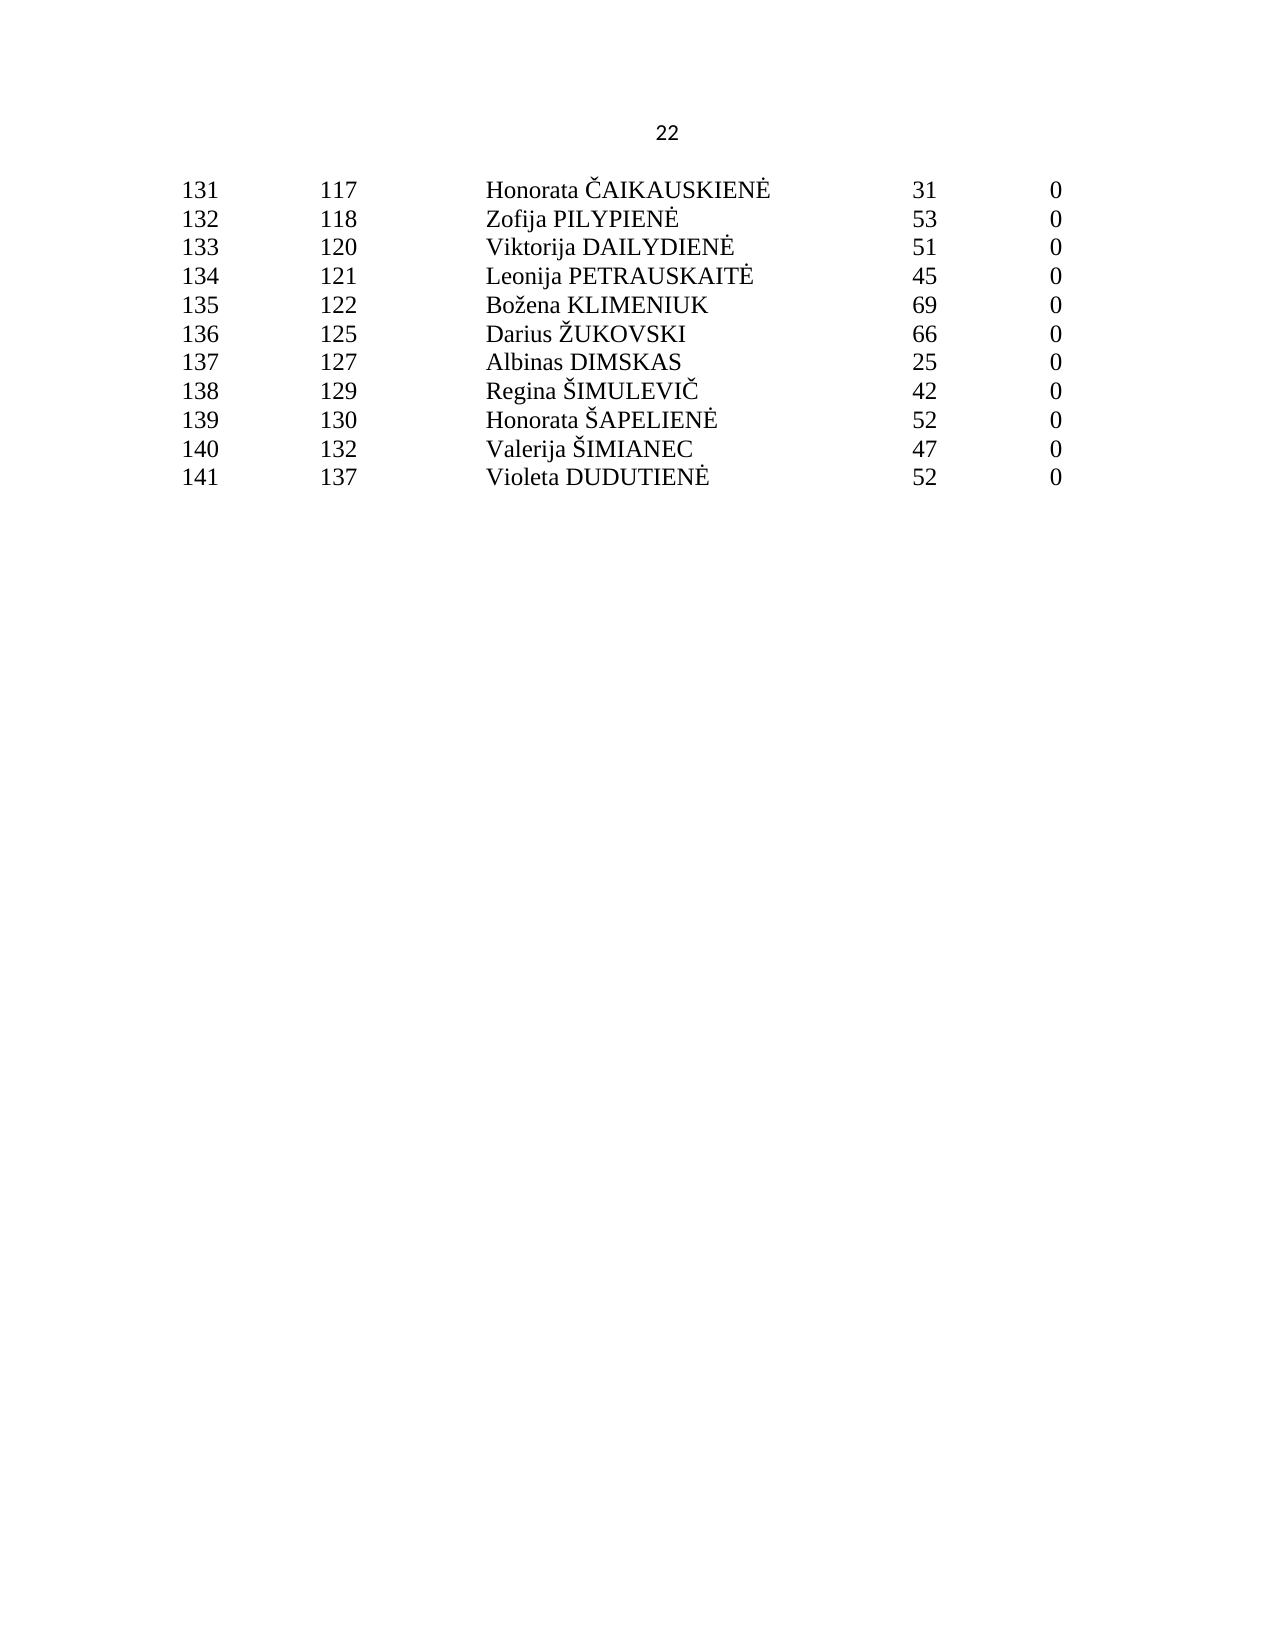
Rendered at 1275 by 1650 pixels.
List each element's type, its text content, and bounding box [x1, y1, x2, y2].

table_cell 0 [990, 463, 1122, 491]
table_cell Leonija PETRAUSKAITĖ [481, 261, 859, 290]
table_cell 133 [177, 233, 315, 261]
table_cell 52 [860, 463, 989, 491]
table_cell 0 [990, 319, 1122, 347]
table_cell 130 [315, 405, 481, 434]
table_cell 121 [315, 261, 481, 290]
table_cell Viktorija DAILYDIENĖ [481, 233, 859, 261]
table_cell 66 [860, 319, 989, 347]
table_cell 52 [860, 405, 989, 434]
table_cell Valerija ŠIMIANEC [481, 434, 859, 462]
table_cell 137 [177, 348, 315, 376]
table_cell 0 [990, 175, 1122, 204]
table_cell 51 [860, 233, 989, 261]
table_cell Violeta DUDUTIENĖ [481, 463, 859, 491]
table_cell 138 [177, 376, 315, 405]
table_cell 135 [177, 290, 315, 319]
table_cell 0 [990, 233, 1122, 261]
table_cell 0 [990, 405, 1122, 434]
table_cell 129 [315, 376, 481, 405]
table_cell Zofija PILYPIENĖ [481, 204, 859, 232]
table_cell 122 [315, 290, 481, 319]
table_cell 47 [860, 434, 989, 462]
table_cell 139 [177, 405, 315, 434]
table_cell 137 [315, 463, 481, 491]
table_cell Darius ŽUKOVSKI [481, 319, 859, 347]
table_cell 132 [315, 434, 481, 462]
table_cell 42 [860, 376, 989, 405]
table_cell 0 [990, 290, 1122, 319]
table_cell 134 [177, 261, 315, 290]
table_cell Božena KLIMENIUK [481, 290, 859, 319]
table_cell Honorata ŠAPELIENĖ [481, 405, 859, 434]
table_cell Honorata ČAIKAUSKIENĖ [481, 175, 859, 204]
table_cell 118 [315, 204, 481, 232]
table_cell 69 [860, 290, 989, 319]
table_cell 125 [315, 319, 481, 347]
table_cell 0 [990, 204, 1122, 232]
table_cell 117 [315, 175, 481, 204]
table_cell 127 [315, 348, 481, 376]
table_cell 0 [990, 348, 1122, 376]
table_cell 53 [860, 204, 989, 232]
table_cell 0 [990, 434, 1122, 462]
table_cell 141 [177, 463, 315, 491]
table_cell 132 [177, 204, 315, 232]
table_cell 45 [860, 261, 989, 290]
table_cell 0 [990, 261, 1122, 290]
table_cell 131 [177, 175, 315, 204]
table_cell 0 [990, 376, 1122, 405]
table_cell Albinas DIMSKAS [481, 348, 859, 376]
table_cell 120 [315, 233, 481, 261]
table_cell 31 [860, 175, 989, 204]
table_cell Regina ŠIMULEVIČ [481, 376, 859, 405]
table_cell 25 [860, 348, 989, 376]
table_cell 136 [177, 319, 315, 347]
table_cell 140 [177, 434, 315, 462]
